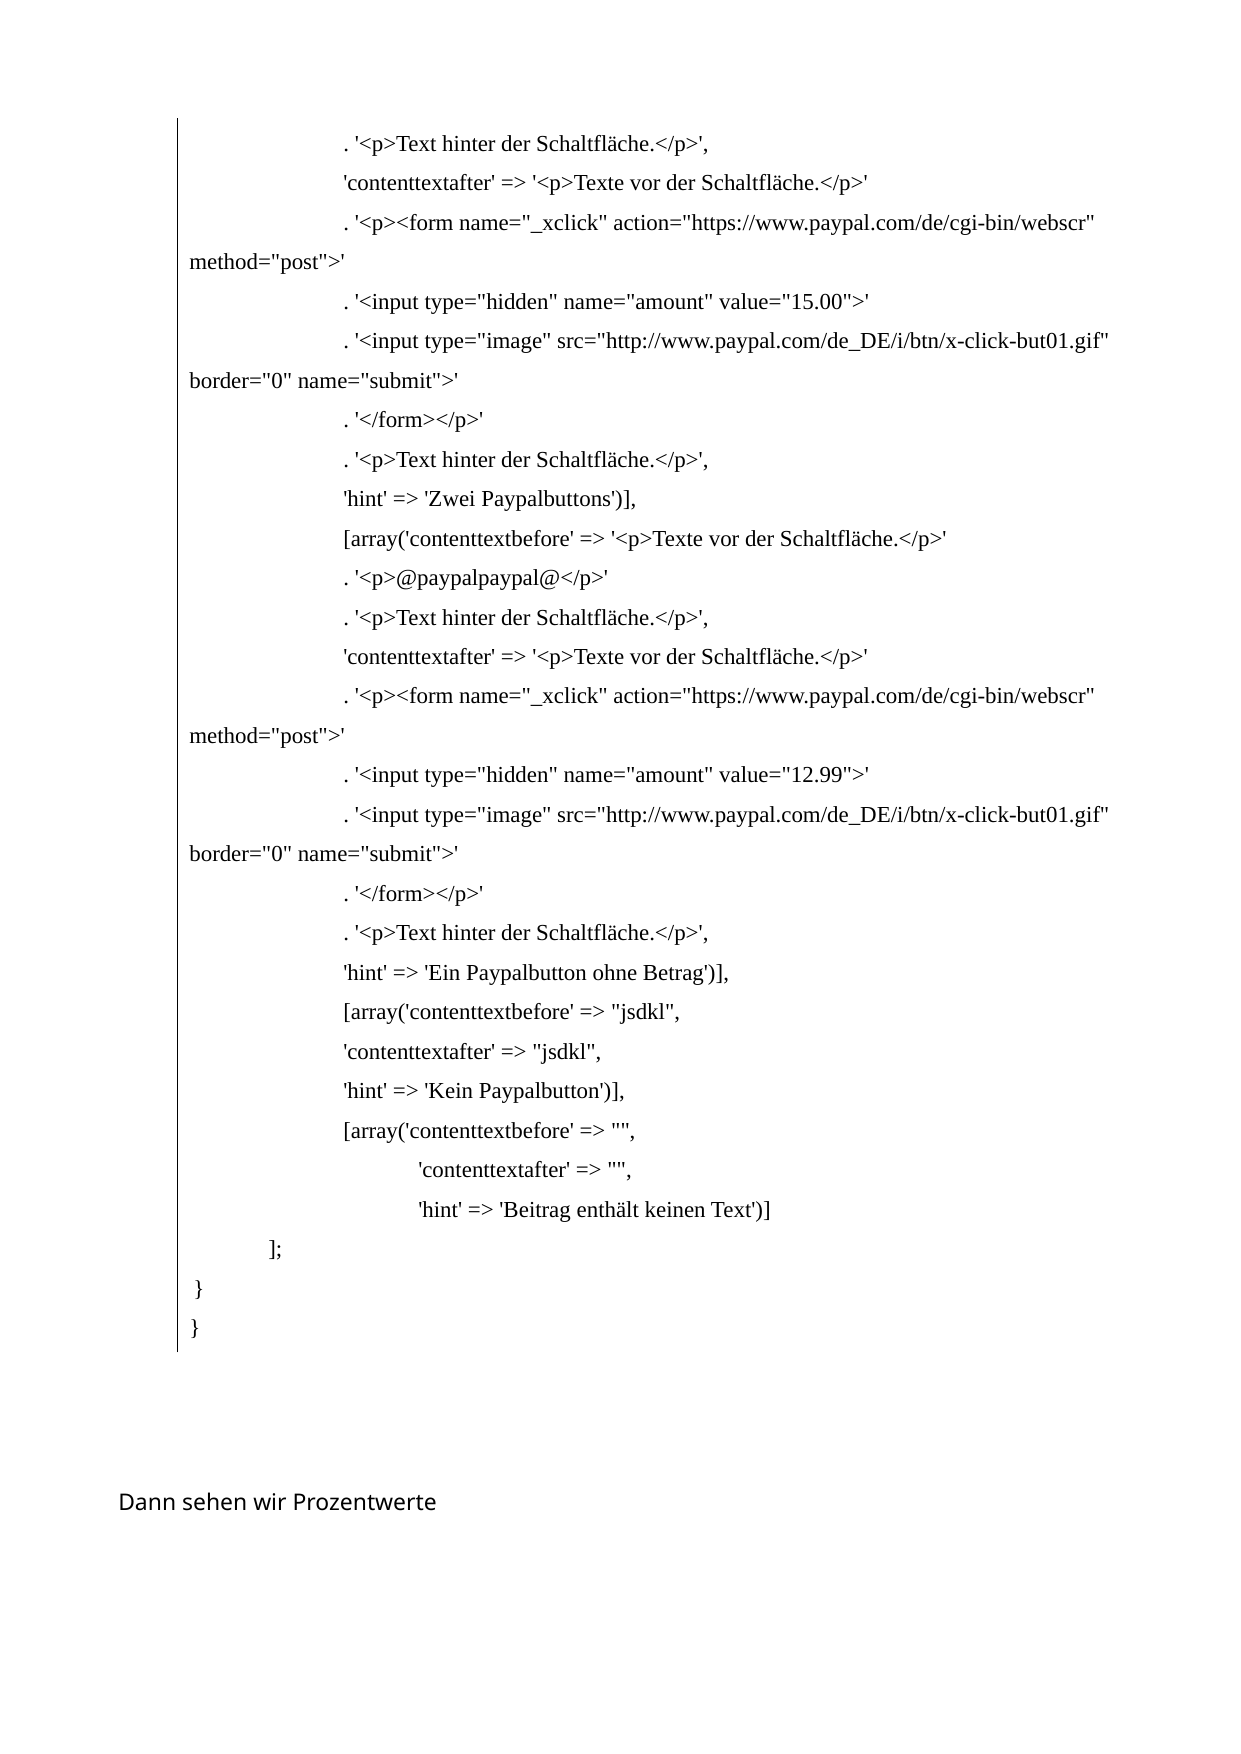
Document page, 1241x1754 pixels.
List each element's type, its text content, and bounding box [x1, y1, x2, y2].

text . '<p>Text hinter der Schaltfläche.</p>', 'contenttextafter' => '<p>Texte vor der Schaltfläche.</p>' . '<p><form name="_xclick" action="https://www.paypal.com/de/cgi-bin/webscr" method="post">' . '<input type="hidden" name="amount" value="15.00">' . '<input type="image" src="http://www.paypal.com/de_DE/i/btn/x-click-but01.gif" border="0" name="submit">' . '</form></p>' . '<p>Text hinter der Schaltfläche.</p>', 'hint' => 'Zwei Paypalbuttons')], [array('contenttextbefore' => '<p>Texte vor der Schaltfläche.</p>' . '<p>@paypalpaypal@</p>' . '<p>Text hinter der Schaltfläche.</p>', 'contenttextafter' => '<p>Texte vor der Schaltfläche.</p>' . '<p><form name="_xclick" action="https://www.paypal.com/de/cgi-bin/webscr" method="post">' . '<input type="hidden" name="amount" value="12.99">' . '<input type="image" src="http://www.paypal.com/de_DE/i/btn/x-click-but01.gif" border="0" name="submit">' . '</form></p>' . '<p>Text hinter der Schaltfläche.</p>', 'hint' => 'Ein Paypalbutton ohne Betrag')], [array('contenttextbefore' => "jsdkl", 'contenttextafter' => "jsdkl", 'hint' => 'Kein Paypalbutton')], [array('contenttextbefore' => "", 'contenttextafter' => "", 'hint' => 'Beitrag enthält keinen Text')] ]; } } [178, 118, 1122, 1352]
text Dann sehen wir Prozentwerte [118, 1486, 1122, 1517]
